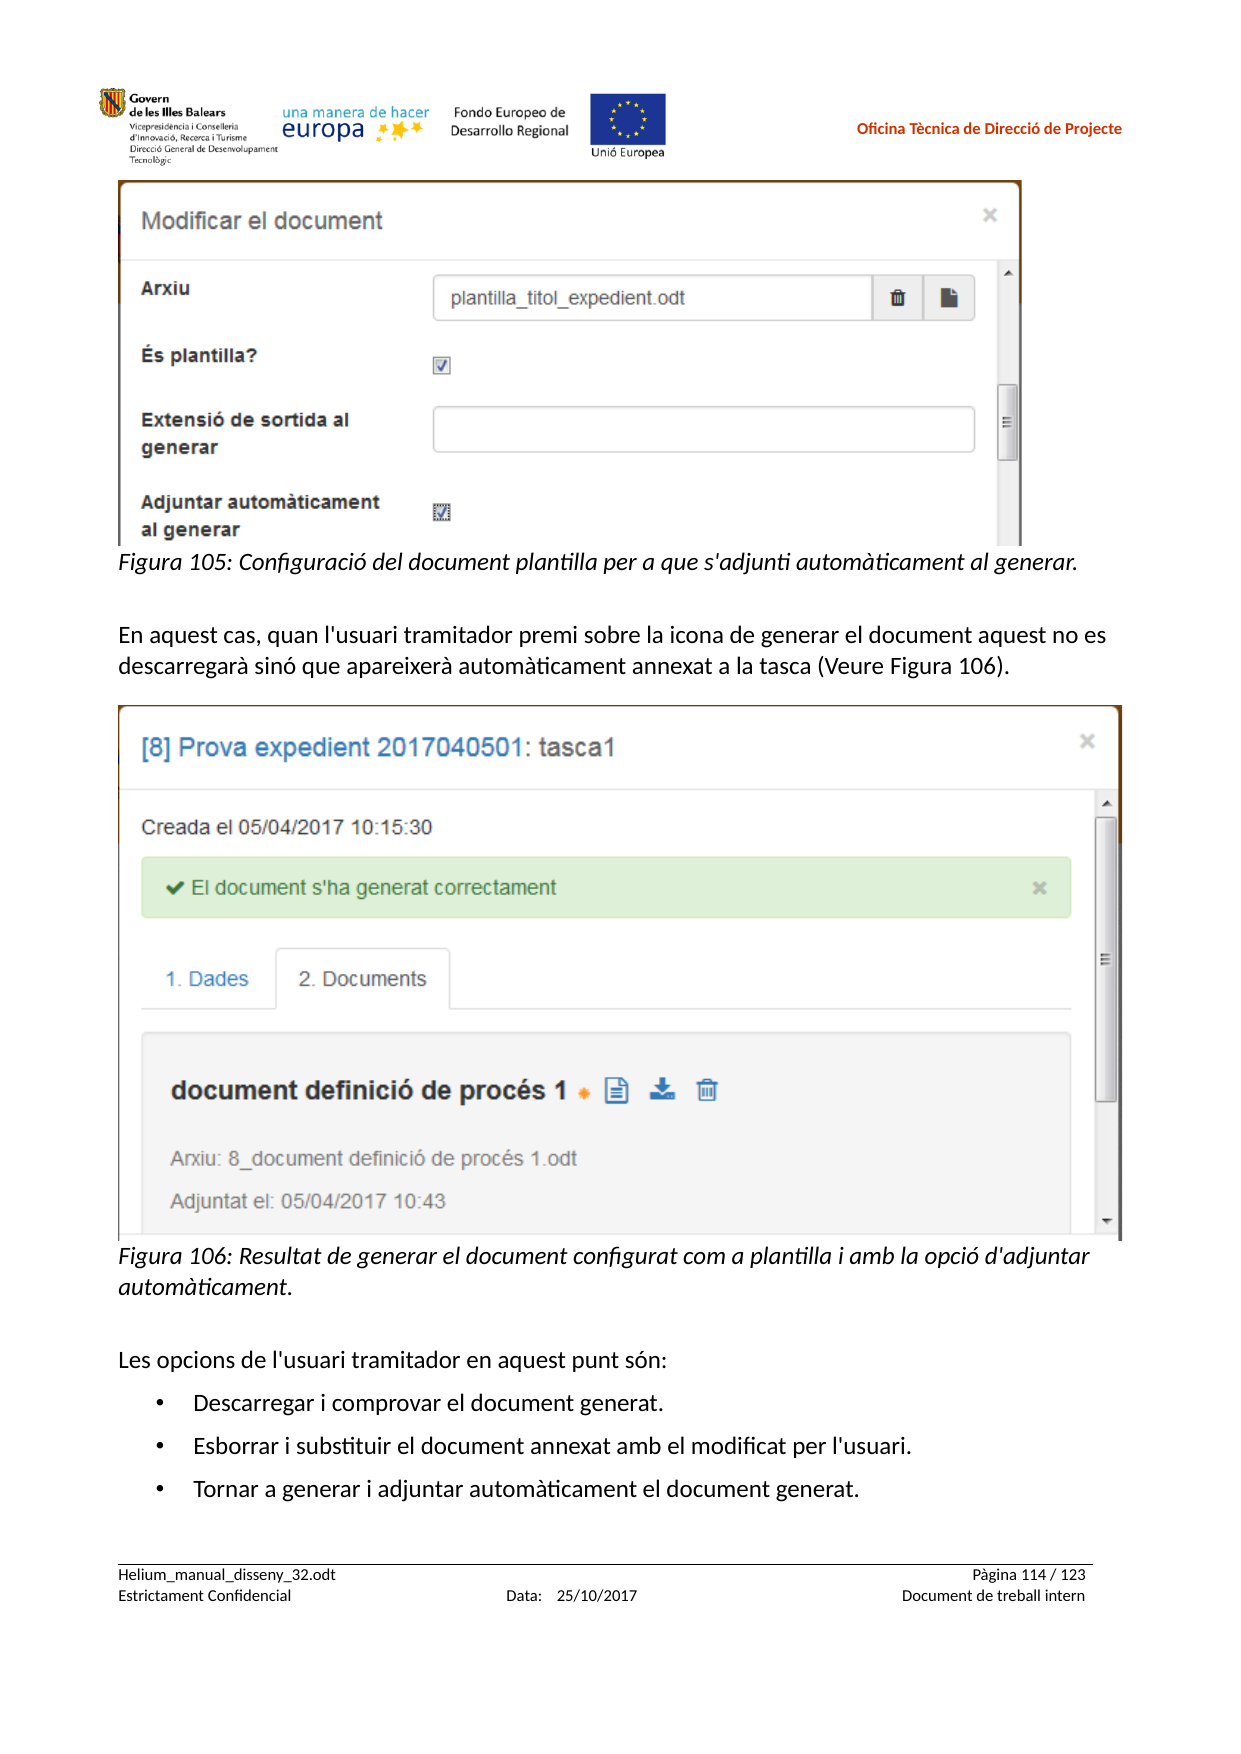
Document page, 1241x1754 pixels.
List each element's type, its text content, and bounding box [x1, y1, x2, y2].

list Descarregar i comprovar el document generat. [156, 1387, 1122, 1418]
text Figura 106: Resultat de generar el document configurat com a plantilla i amb la opció d'adjuntar automàticament. [118, 1241, 1122, 1301]
picture [118, 705, 1123, 1241]
text Les opcions de l'usuari tramitador en aquest punt són: [118, 1344, 1122, 1375]
picture [99, 87, 668, 166]
list Tornar a generar i adjuntar automàticament el document generat. [156, 1473, 1122, 1504]
list Esborrar i substituir el document annexat amb el modificat per l'usuari. [156, 1431, 1122, 1461]
picture [118, 180, 1022, 546]
text Figura 105: Configuració del document plantilla per a que s'adjunti automàticament al generar. [118, 180, 1122, 576]
text En aquest cas, quan l'usuari tramitador premi sobre la icona de generar el document aquest no es descarregarà sinó que apareixerà automàticament annexat a la tasca (Veure Figura 106). [118, 619, 1122, 680]
